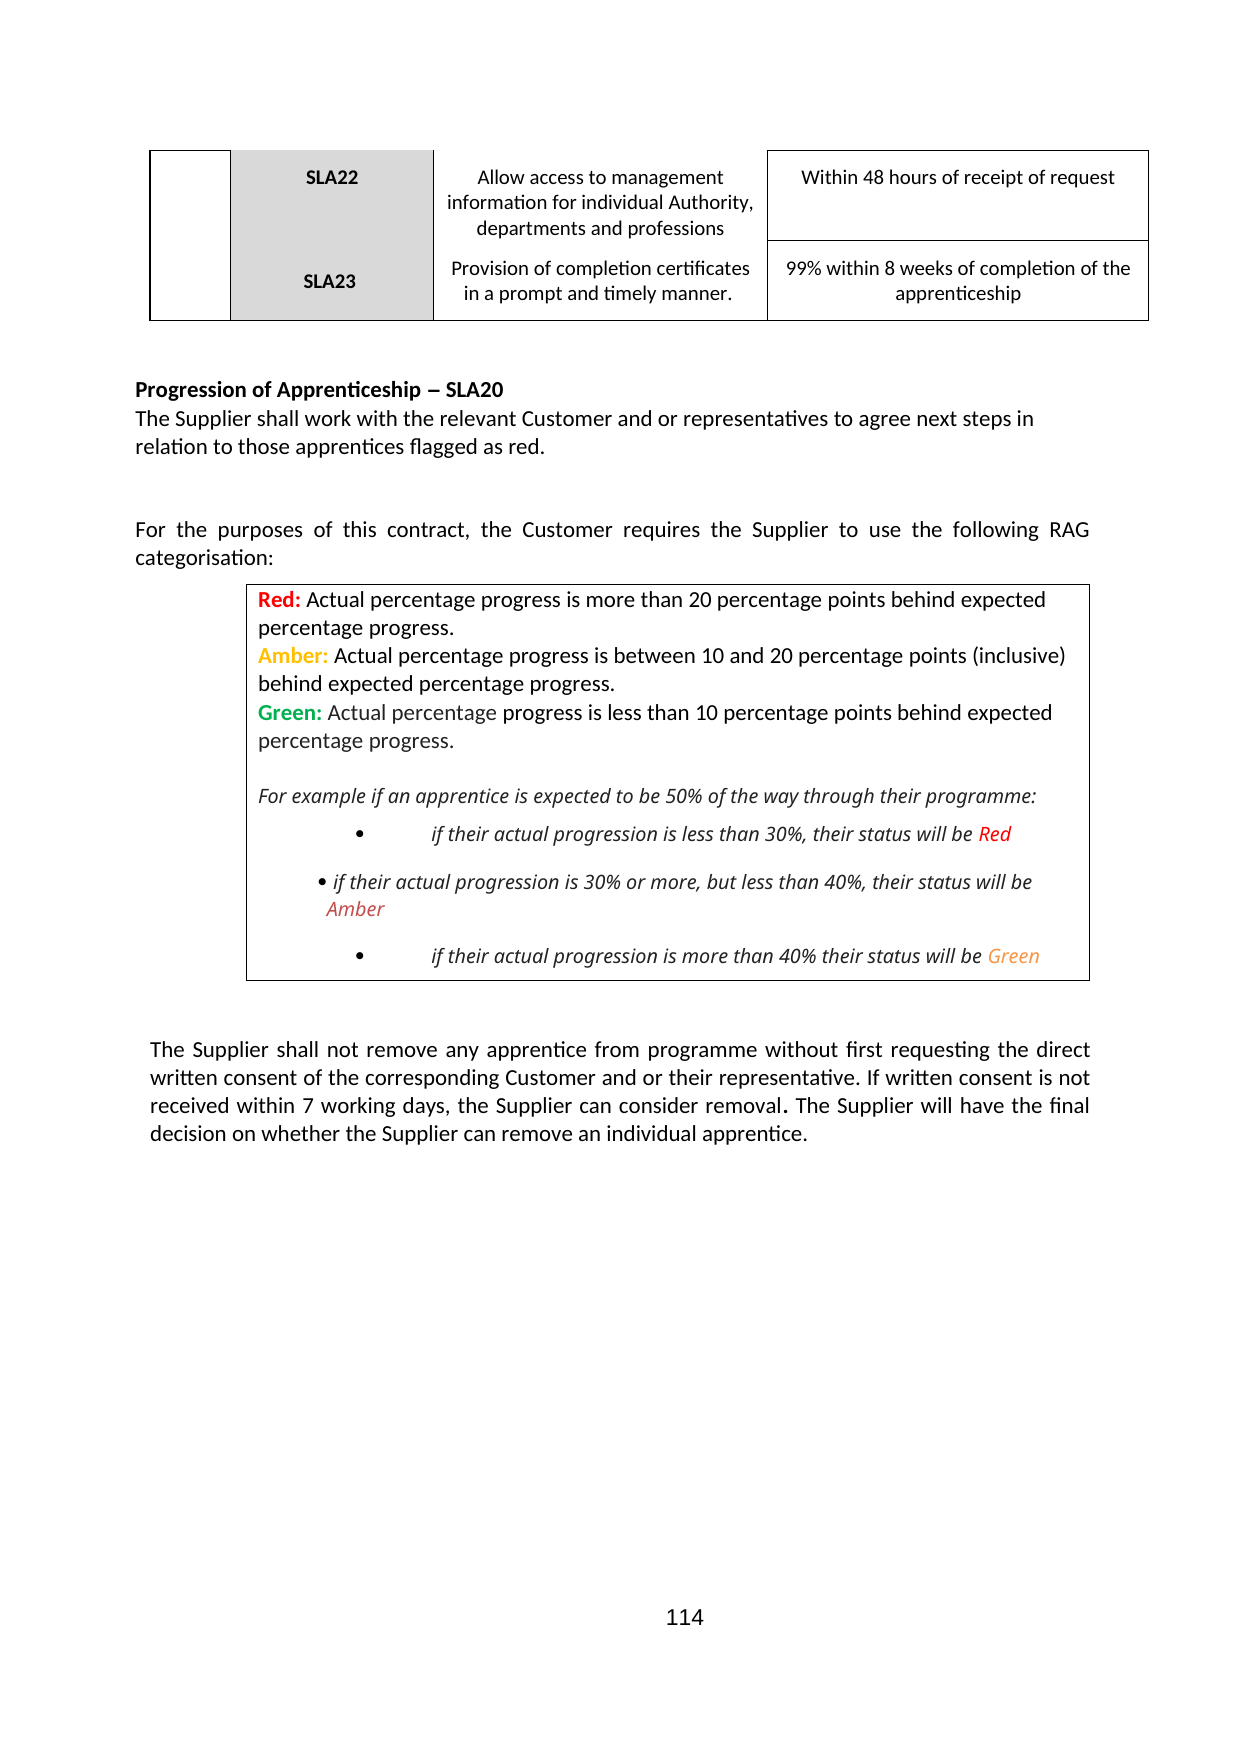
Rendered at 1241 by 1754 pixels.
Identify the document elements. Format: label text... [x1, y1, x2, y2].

table_cell Within 48 hours of receipt of request [768, 151, 1148, 240]
text For the purposes of this contract, the Customer requires the Supplier to use the following RAG categorisation: [135, 515, 1090, 571]
table_cell [151, 151, 230, 240]
subtitle Progression of Apprenticeship – SLA20 [135, 375, 1090, 403]
subtitle The Supplier shall work with the relevant Customer and or representatives to agree next steps in relation to those apprentices flagged as red. [135, 404, 1090, 460]
text The Supplier shall not remove any apprentice from programme without first requesting the direct written consent of the corresponding Customer and or their representative. If written consent is not received within 7 working days, the Supplier can consider removal. The Supplier will have the final decision on whether the Supplier can remove an individual apprentice. [150, 1035, 1090, 1147]
table_cell Provision of completion certificates in a prompt and timely manner. [434, 240, 767, 320]
table_cell [151, 240, 230, 320]
table_header Red: Actual percentage progress is more than 20 percentage points behind expected percentage progress. Amber: Actual percentage progress is between 10 and 20 percentage points (inclusive) behind expected percentage progress. Green: Actual percentage progress is less than 10 percentage points behind expected percentage progress. For example if an apprentice is expected to be 50% of the way through their programme: if their actual progression is less than 30%, their status will be Red if their actual progression is 30% or more, but less than 40%, their status will be Amber if their actual progression is more than 40% their status will be Green [247, 585, 1089, 980]
table_cell 99% within 8 weeks of completion of the apprenticeship [768, 241, 1148, 320]
table_cell Allow access to management information for individual Authority, departments and professions [434, 150, 767, 240]
table_cell SLA23 [231, 240, 433, 320]
table_cell SLA22 [231, 150, 433, 240]
